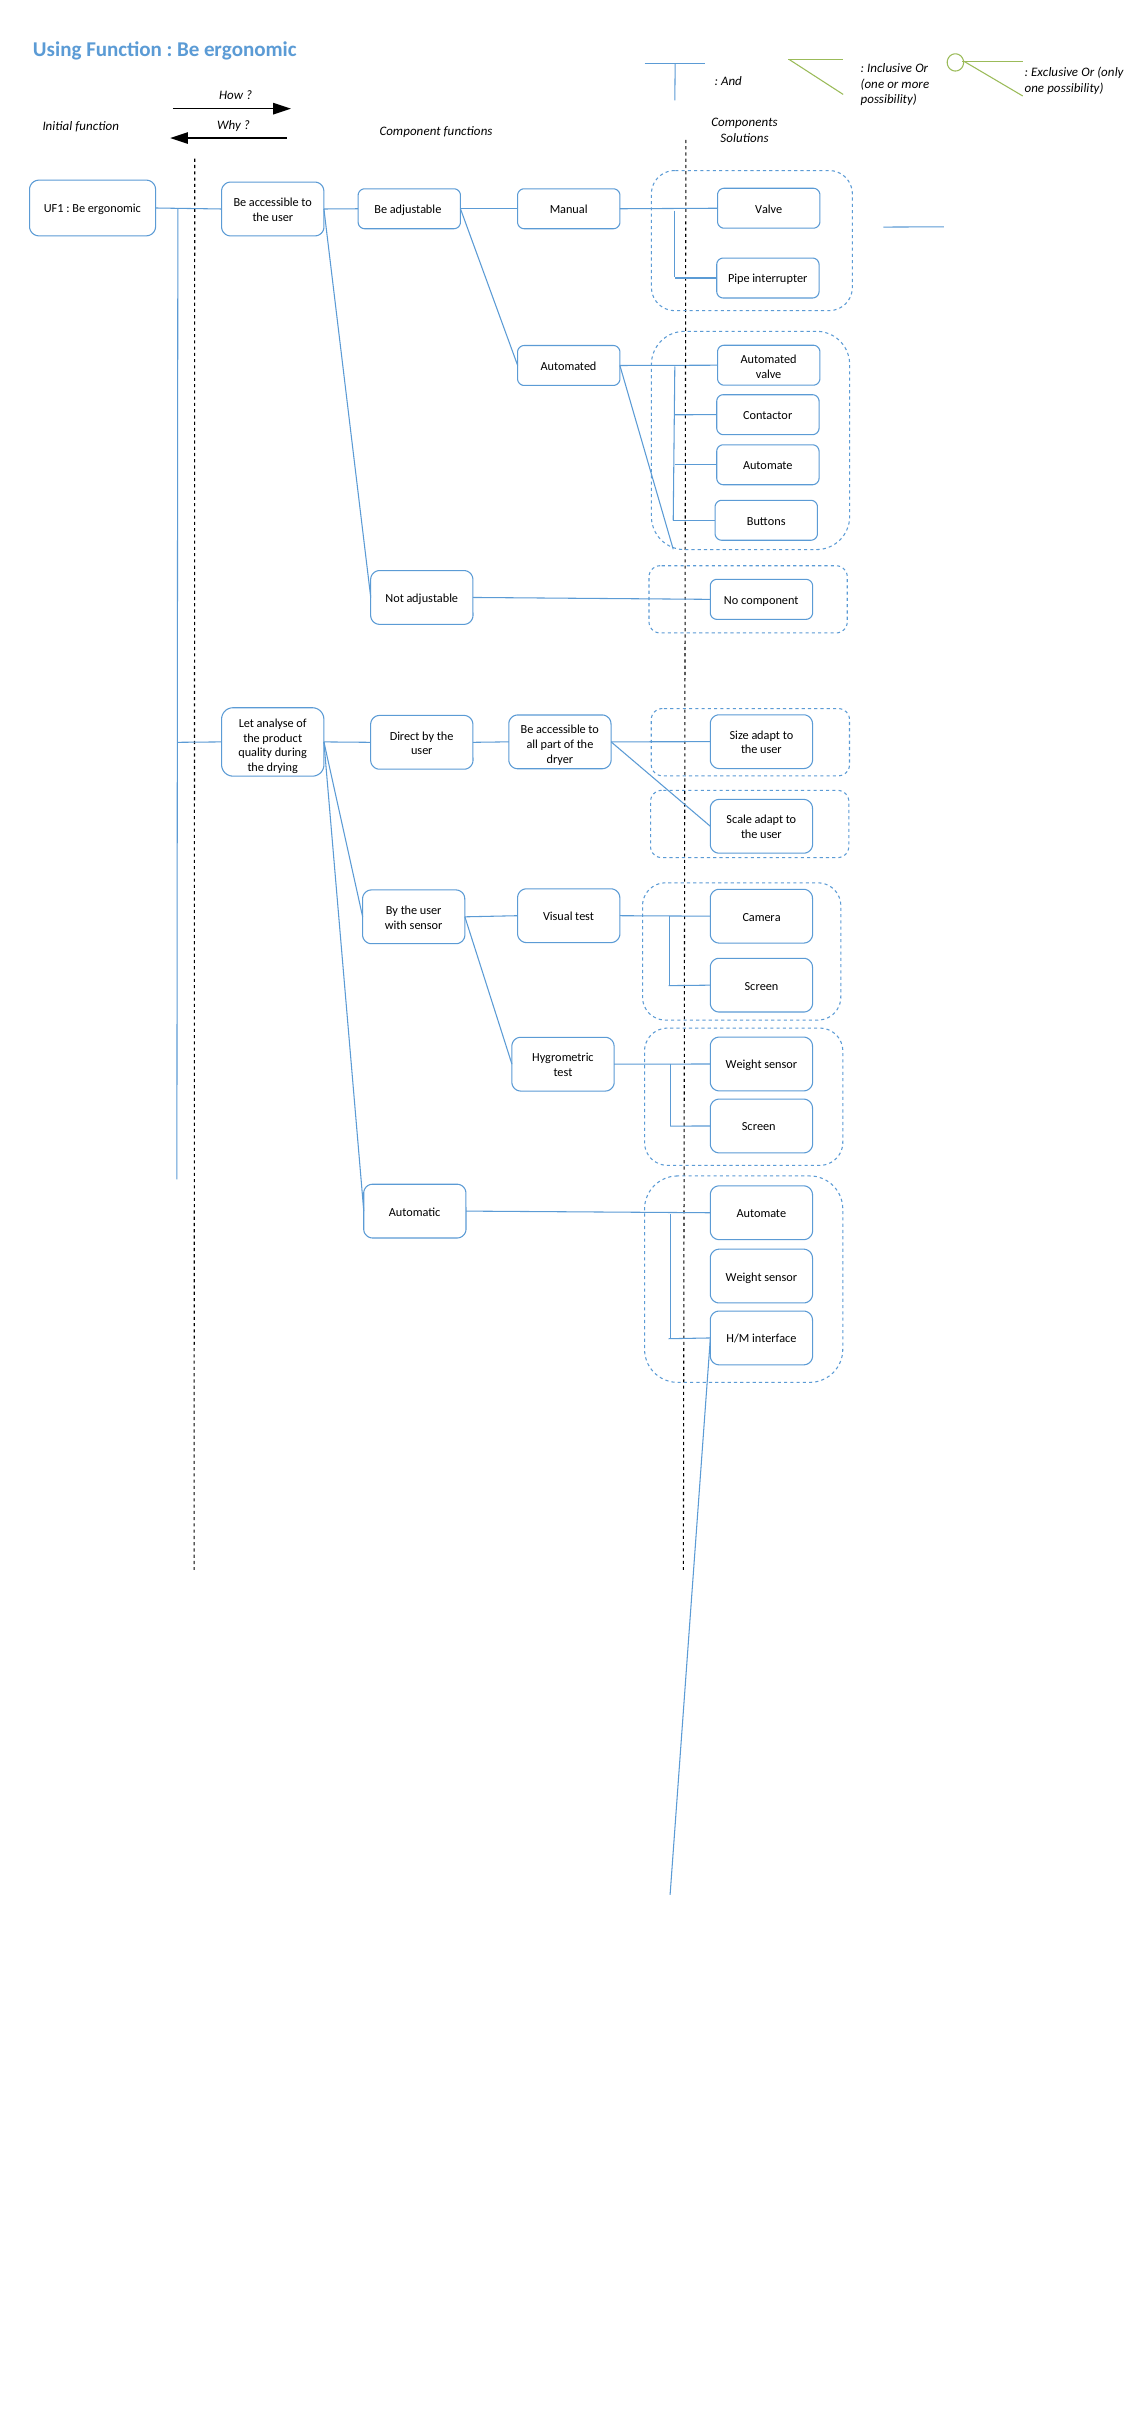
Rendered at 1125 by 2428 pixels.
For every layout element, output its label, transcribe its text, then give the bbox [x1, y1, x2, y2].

text_box Initial function [34, 113, 156, 138]
text_box Automated valve [717, 345, 820, 386]
text_box Be adjustable [358, 188, 461, 229]
text_box Scale adapt to the user [710, 799, 813, 854]
text_box By the user with sensor [362, 889, 465, 944]
text_box UF1 : Be ergonomic [29, 180, 156, 236]
text_box Weight sensor [710, 1037, 813, 1091]
text_box Using Function : Be ergonomic [24, 30, 397, 65]
text_box Direct by the user [370, 715, 473, 770]
text_box Let analyse of the product quality during the drying [221, 707, 324, 777]
text_box Automate [710, 1185, 813, 1240]
text_box Visual test [517, 888, 620, 943]
text_box Camera [710, 889, 813, 944]
text_box Be accessible to all part of the dryer [508, 714, 612, 769]
text_box No component [710, 579, 813, 620]
text_box Automate [716, 444, 820, 485]
text_box : Inclusive Or (one or more possibility) [852, 55, 948, 112]
text_box Screen [710, 958, 813, 1013]
text_box Valve [717, 188, 820, 229]
text_box Component functions [371, 117, 503, 143]
text_box Not adjustable [370, 570, 473, 625]
text_box : And [706, 68, 789, 93]
text_box Manual [517, 188, 620, 229]
text_box Automated [517, 345, 620, 386]
text_box H/M interface [710, 1311, 813, 1365]
text_box Weight sensor [710, 1249, 813, 1303]
text_box Screen [710, 1099, 813, 1153]
text_box Size adapt to the user [710, 714, 813, 769]
text_box Pipe interrupter [716, 258, 820, 298]
text_box Buttons [715, 500, 818, 541]
text_box How ? [210, 82, 296, 107]
text_box Contactor [716, 394, 820, 435]
text_box Be accessible to the user [221, 182, 324, 236]
text_box : Exclusive Or (only one possibility) [1016, 59, 1125, 100]
text_box Components Solutions [699, 109, 790, 150]
text_box Automatic [363, 1184, 467, 1238]
text_box Hygrometric test [511, 1037, 615, 1092]
text_box Why ? [208, 112, 291, 137]
